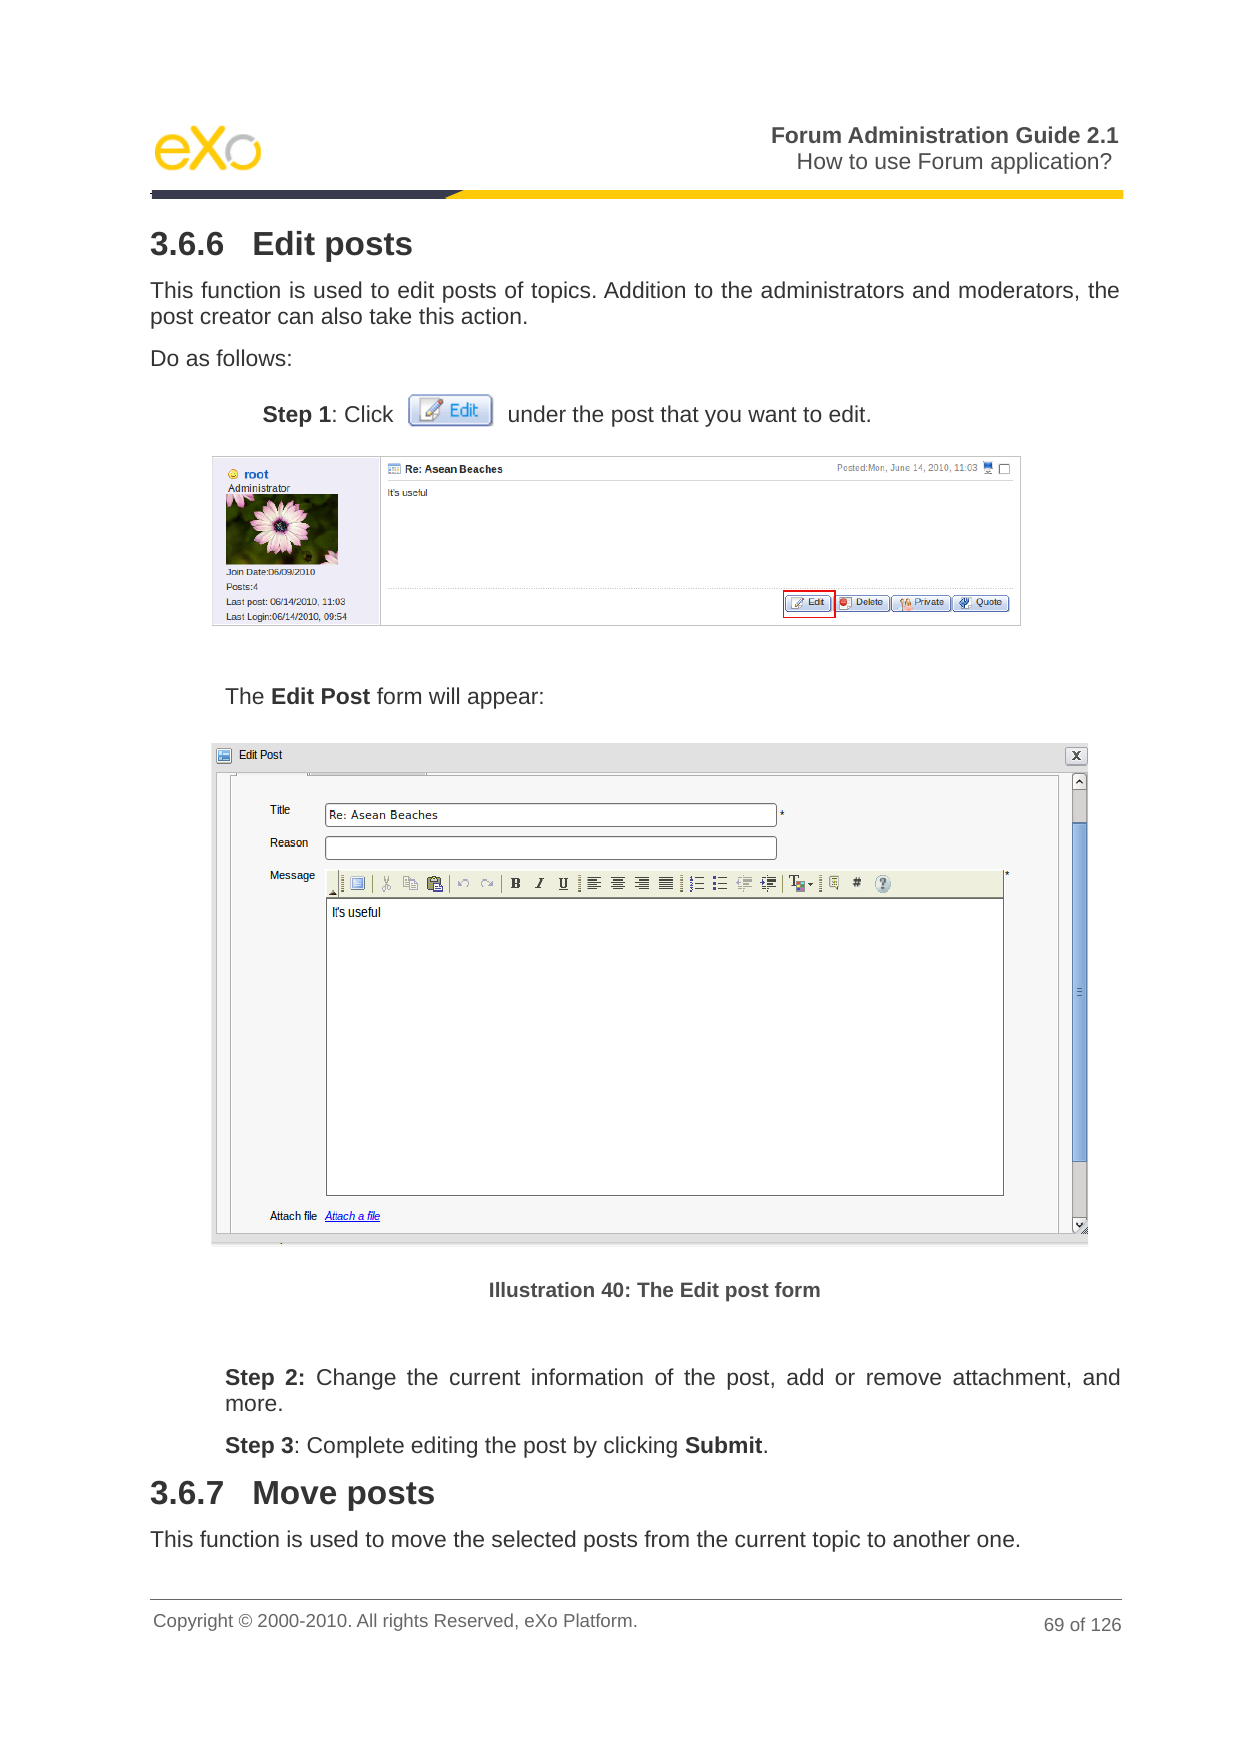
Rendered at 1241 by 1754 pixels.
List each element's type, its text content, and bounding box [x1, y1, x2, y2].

subtitle Edit posts [150, 223, 1122, 262]
list Step 3: Complete editing the post by clicking Submit. [187, 1432, 1122, 1458]
picture [407, 393, 494, 428]
picture [151, 190, 1124, 199]
text This function is used to edit posts of topics. Addition to the administrators and moderators, the post creator can also take this action. [150, 277, 1122, 330]
text This function is used to move the selected posts from the current topic to another one. [150, 1526, 1122, 1553]
text Do as follows: [150, 345, 1122, 371]
picture [211, 743, 1089, 1247]
list Illustration 41: The Edit post form [192, 1275, 1117, 1302]
picture [206, 454, 1022, 627]
picture [155, 125, 262, 171]
subtitle Move posts [150, 1473, 1122, 1511]
list The Edit Post form will appear: [187, 683, 1122, 709]
list Step 1: Click under the post that you want to edit. [225, 398, 1122, 433]
list Step 2: Change the current information of the post, add or remove attachment, and more. [187, 1364, 1122, 1417]
